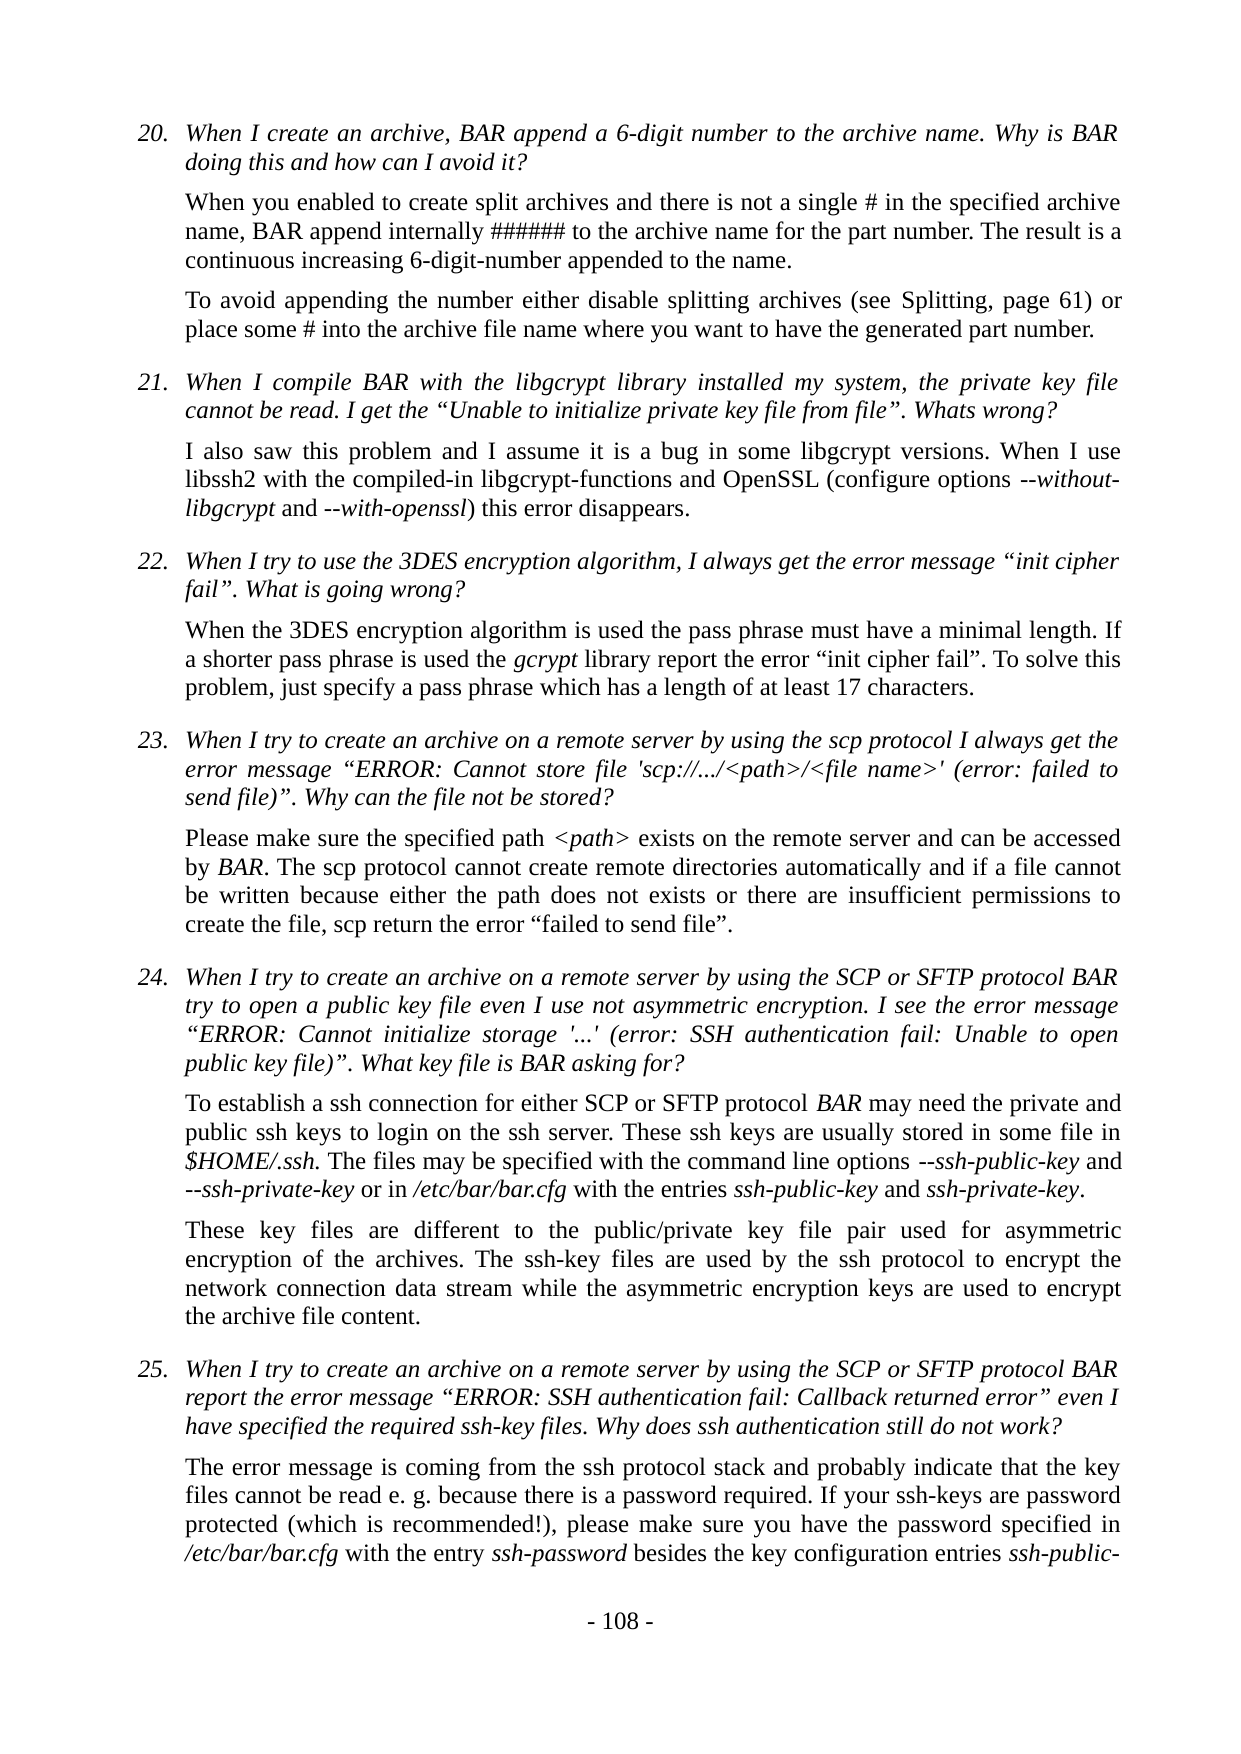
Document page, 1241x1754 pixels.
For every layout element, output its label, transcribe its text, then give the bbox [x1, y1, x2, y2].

text When the 3DES encryption algorithm is used the pass phrase must have a minimal length. If a shorter pass phrase is used the gcrypt library report the error “init cipher fail”. To solve this problem, just specify a pass phrase which has a length of at least 17 characters. [185, 615, 1122, 701]
text I also saw this problem and I assume it is a bug in some libgcrypt versions. When I use libssh2 with the compiled-in libgcrypt-functions and OpenSSL (configure options --without-libgcrypt and --with-openssl) this error disappears. [185, 436, 1122, 522]
text The error message is coming from the ssh protocol stack and probably indicate that the key files cannot be read e. g. because there is a password required. If your ssh-keys are password protected (which is recommended!), please make sure you have the password specified in /etc/bar/bar.cfg with the entry ssh-password besides the key configuration entries ssh-public- [185, 1452, 1122, 1567]
text When you enabled to create split archives and there is not a single # in the specified archive name, BAR append internally ###### to the archive name for the part number. The result is a continuous increasing 6-digit-number appended to the name. [185, 187, 1122, 274]
text Please make sure the specified path <path> exists on the remote server and can be accessed by BAR. The scp protocol cannot create remote directories automatically and if a file cannot be written because either the path does not exists or there are insufficient permissions to create the file, scp return the error “failed to send file”. [185, 823, 1122, 938]
text These key files are different to the public/private key file pair used for asymmetric encryption of the archives. The ssh-key files are used by the ssh protocol to encrypt the network connection data stream while the asymmetric encryption keys are used to encrypt the archive file content. [185, 1215, 1122, 1330]
list When I try to create an archive on a remote server by using the SCP or SFTP protocol BAR report the error message “ERROR: SSH authentication fail: Callback returned error” even I have specified the required ssh-key files. Why does ssh authentication still do not work? [138, 1354, 1122, 1440]
list When I try to use the 3DES encryption algorithm, I always get the error message “init cipher fail”. What is going wrong? [138, 546, 1122, 603]
list When I compile BAR with the libgcrypt library installed my system, the private key file cannot be read. I get the “Unable to initialize private key file from file”. Whats wrong? [138, 367, 1122, 424]
list When I create an archive, BAR append a 6-digit number to the archive name. Why is BAR doing this and how can I avoid it? [138, 118, 1122, 176]
list When I try to create an archive on a remote server by using the scp protocol I always get the error message “ERROR: Cannot store file 'scp://.../<path>/<file name>' (error: failed to send file)”. Why can the file not be stored? [138, 725, 1122, 811]
text To avoid appending the number either disable splitting archives (see Splitting, page 61) or place some # into the archive file name where you want to have the generated part number. [185, 285, 1122, 343]
list When I try to create an archive on a remote server by using the SCP or SFTP protocol BAR try to open a public key file even I use not asymmetric encryption. I see the error message “ERROR: Cannot initialize storage '...' (error: SSH authentication fail: Unable to open public key file)”. What key file is BAR asking for? [138, 962, 1122, 1077]
text To establish a ssh connection for either SCP or SFTP protocol BAR may need the private and public ssh keys to login on the ssh server. These ssh keys are usually stored in some file in $HOME/.ssh. The files may be specified with the command line options --ssh-public-key and --ssh-private-key or in /etc/bar/bar.cfg with the entries ssh-public-key and ssh-private-key. [185, 1088, 1122, 1203]
